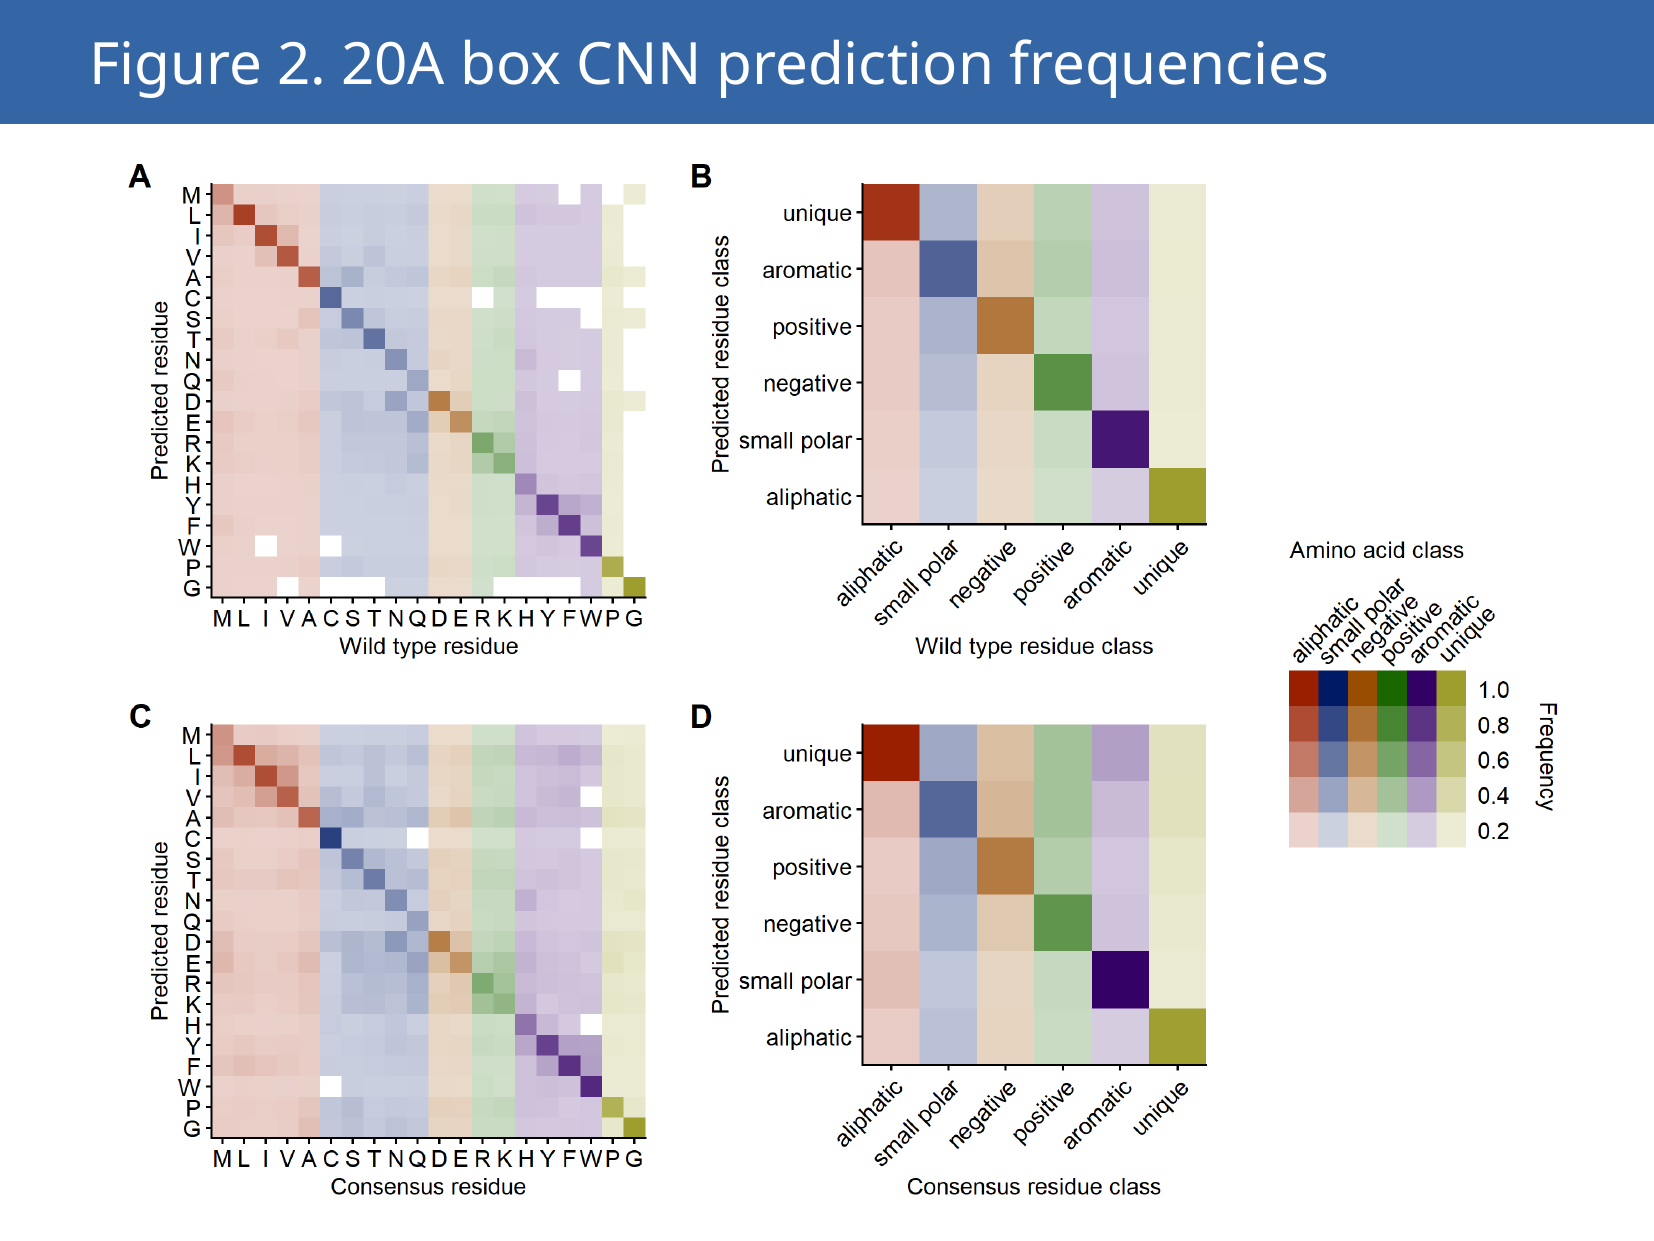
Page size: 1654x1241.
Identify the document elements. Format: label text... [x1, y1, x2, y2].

text_box Figure 2. 20A box CNN prediction frequencies [0, 0, 1654, 124]
picture [117, 151, 1613, 1232]
